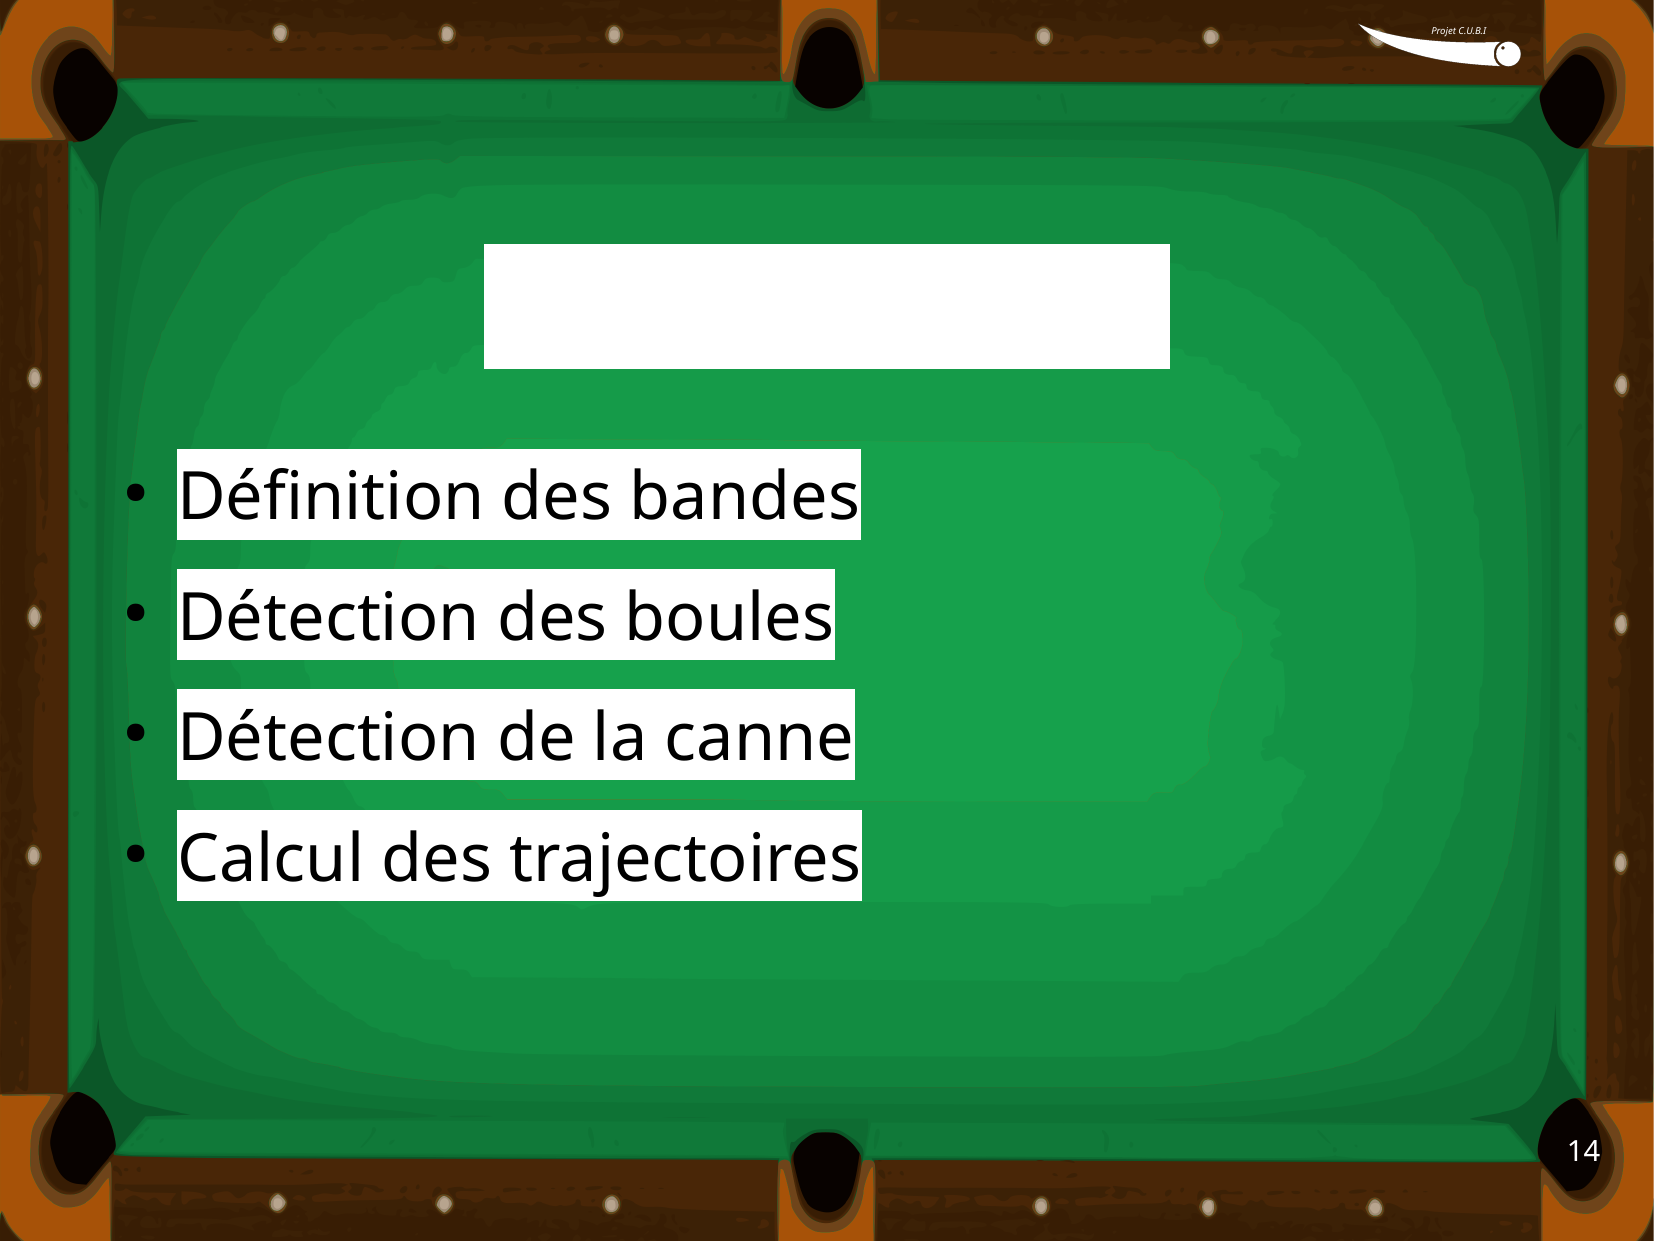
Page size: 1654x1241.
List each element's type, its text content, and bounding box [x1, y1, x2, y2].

title Développement [106, 202, 1548, 411]
picture [0, 0, 1654, 1241]
list Définition des bandes Détection des boules Détection de la canne Calcul des trajectoires [106, 448, 1548, 1045]
